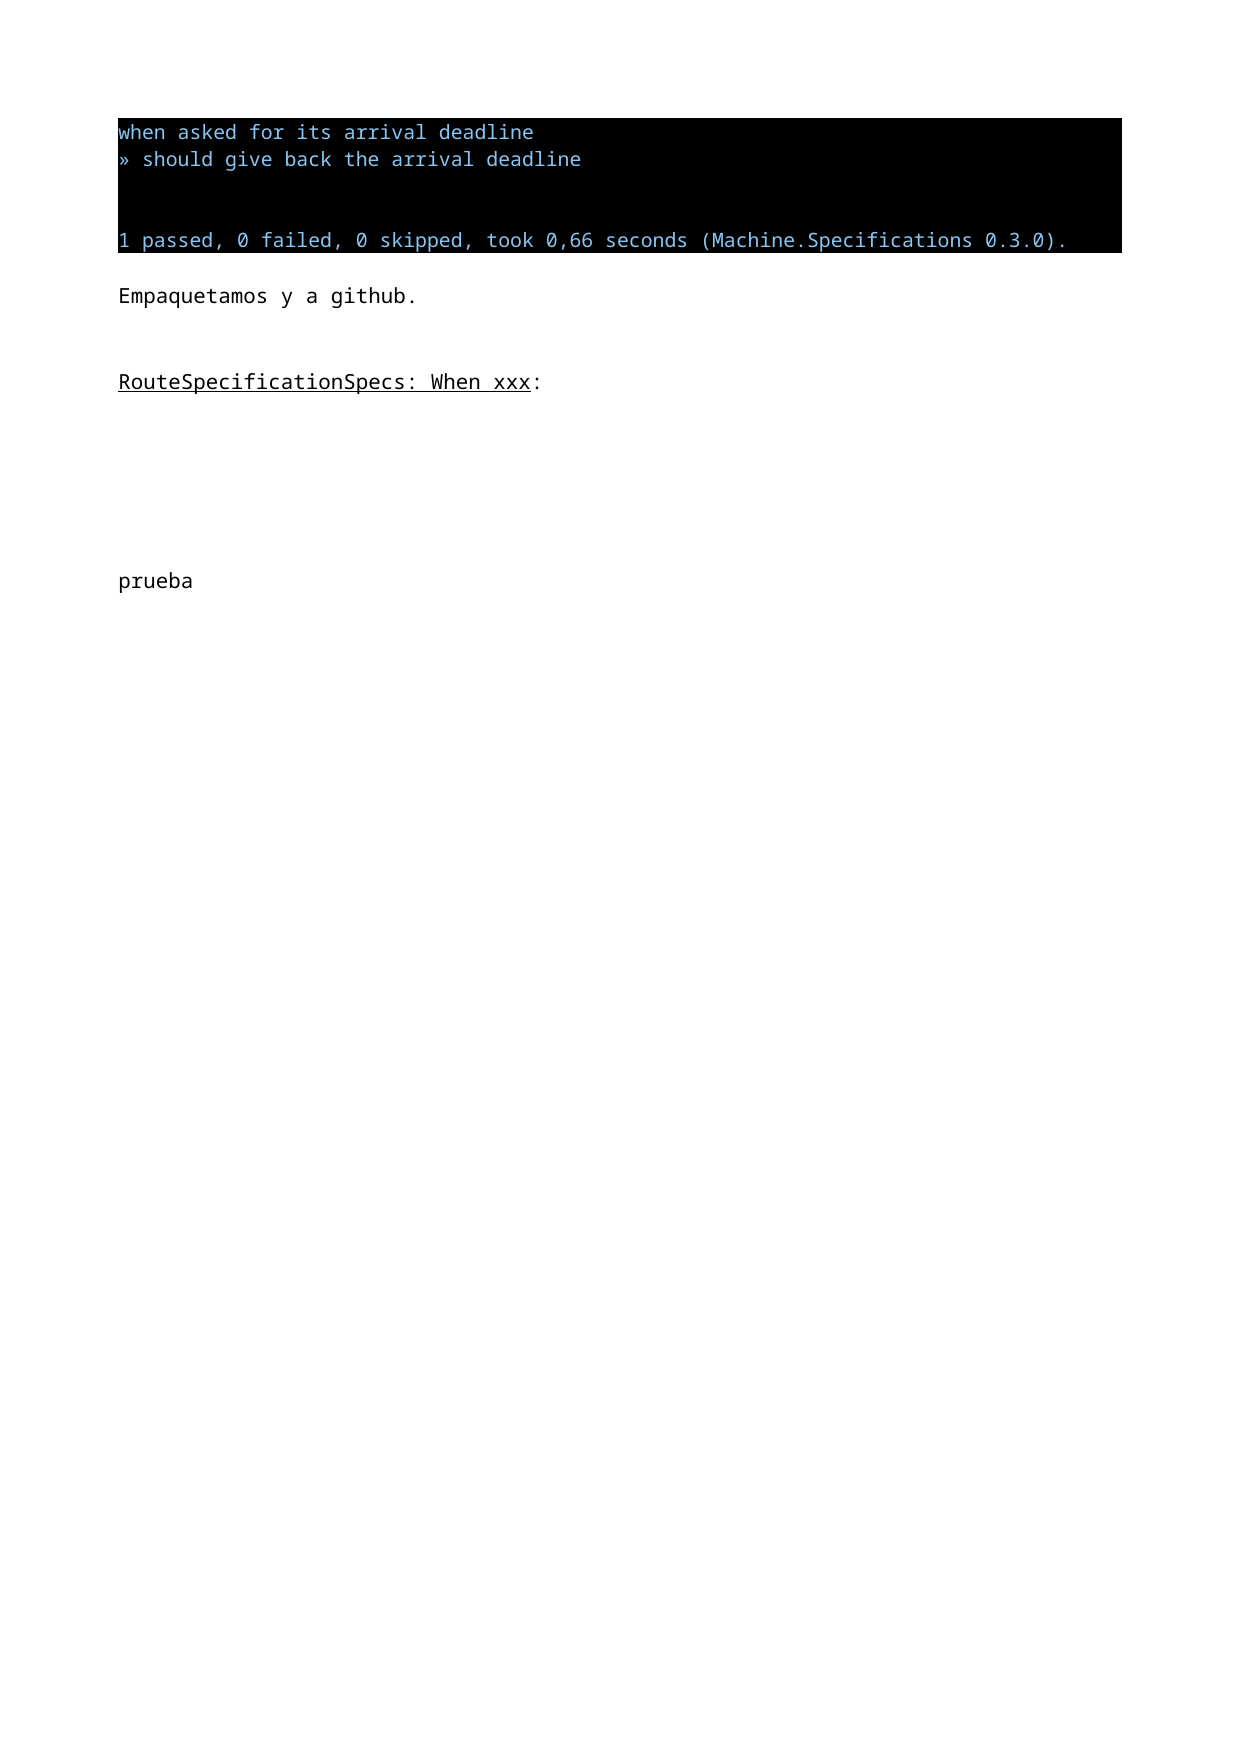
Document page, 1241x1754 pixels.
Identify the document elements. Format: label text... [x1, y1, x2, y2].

text RouteSpecificationSpecs: When xxx: [118, 367, 1122, 395]
text » should give back the arrival deadline [118, 145, 1122, 172]
text Empaquetamos y a github. [118, 281, 1122, 310]
text 1 passed, 0 failed, 0 skipped, took 0,66 seconds (Machine.Specifications 0.3.0). [118, 226, 1122, 253]
text when asked for its arrival deadline [118, 118, 1122, 145]
text prueba [118, 566, 1122, 594]
